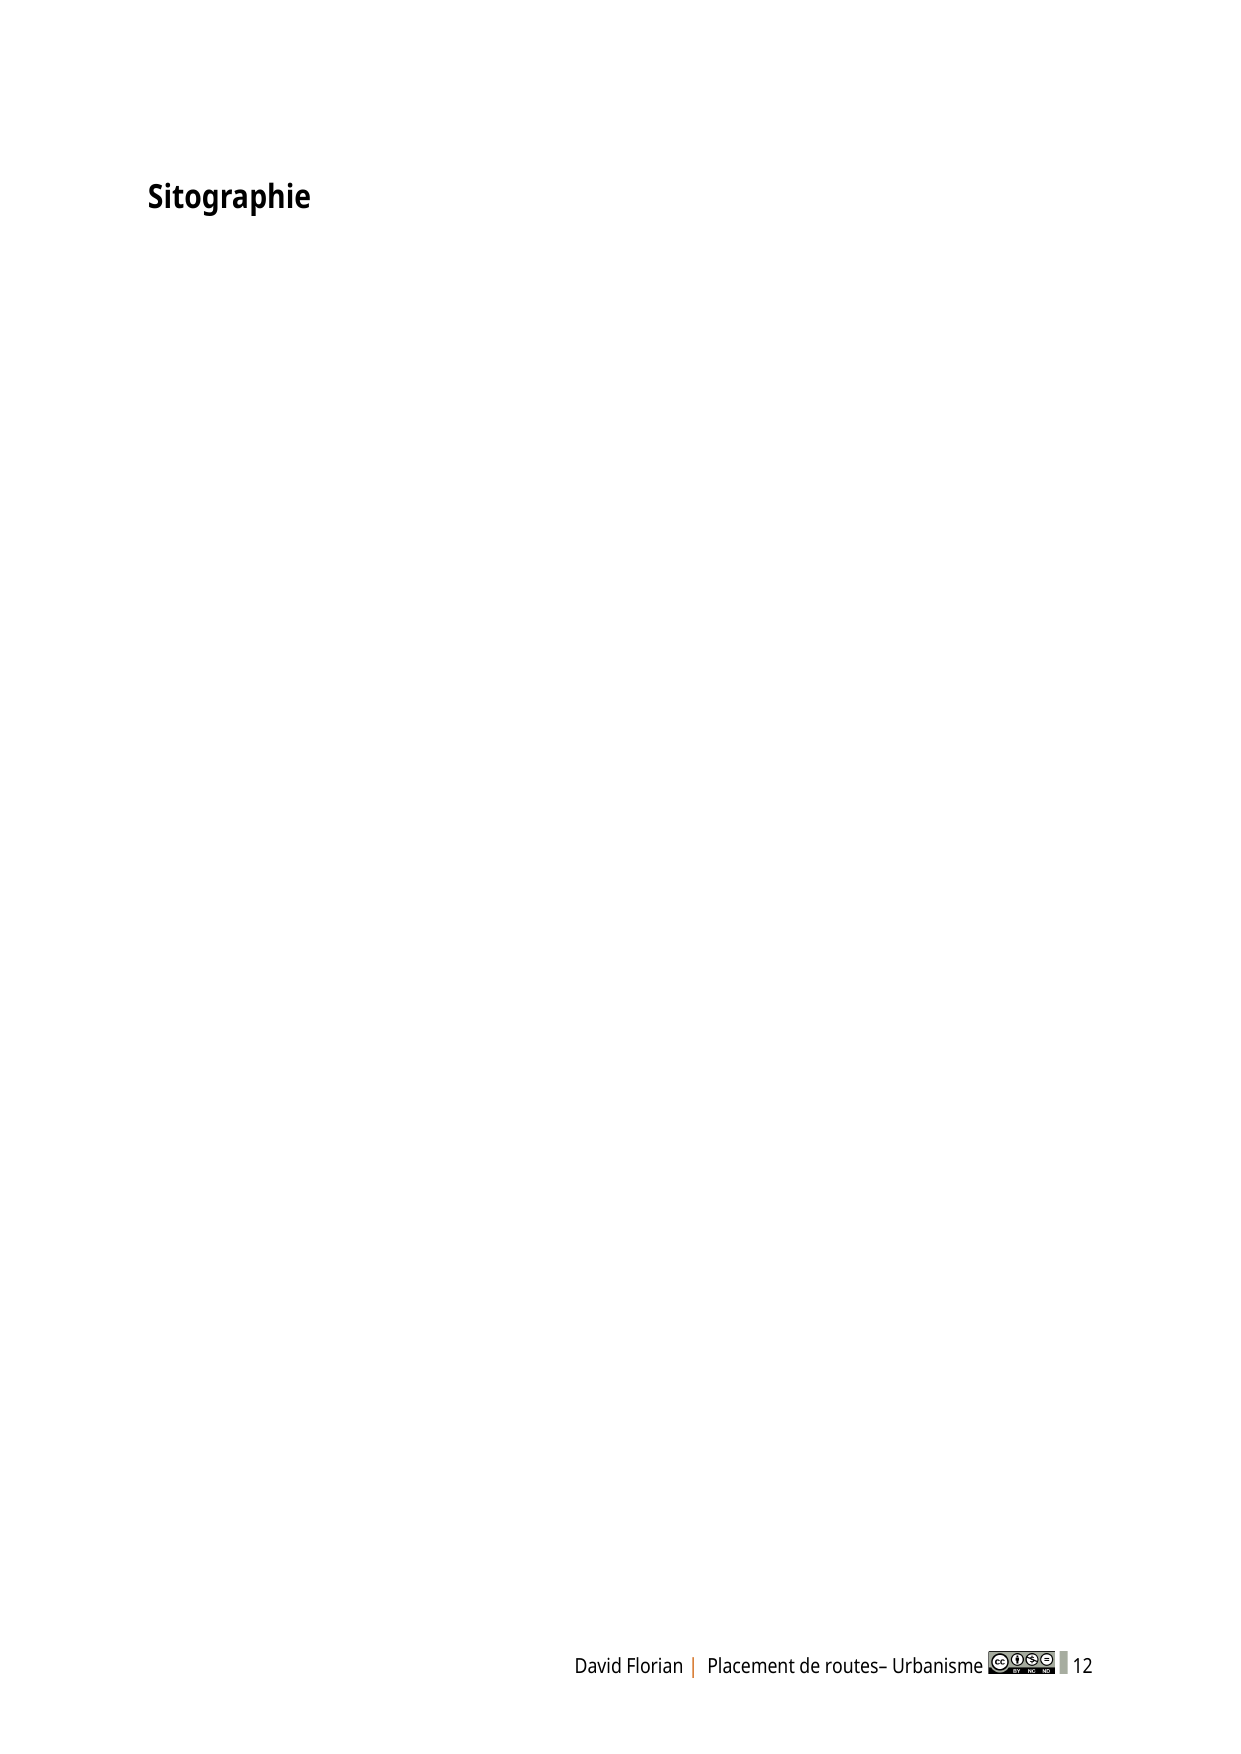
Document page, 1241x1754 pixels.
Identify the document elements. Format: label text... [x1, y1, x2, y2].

subtitle Sitographie [148, 173, 1092, 218]
picture [1059, 1651, 1068, 1674]
picture [988, 1651, 1055, 1674]
